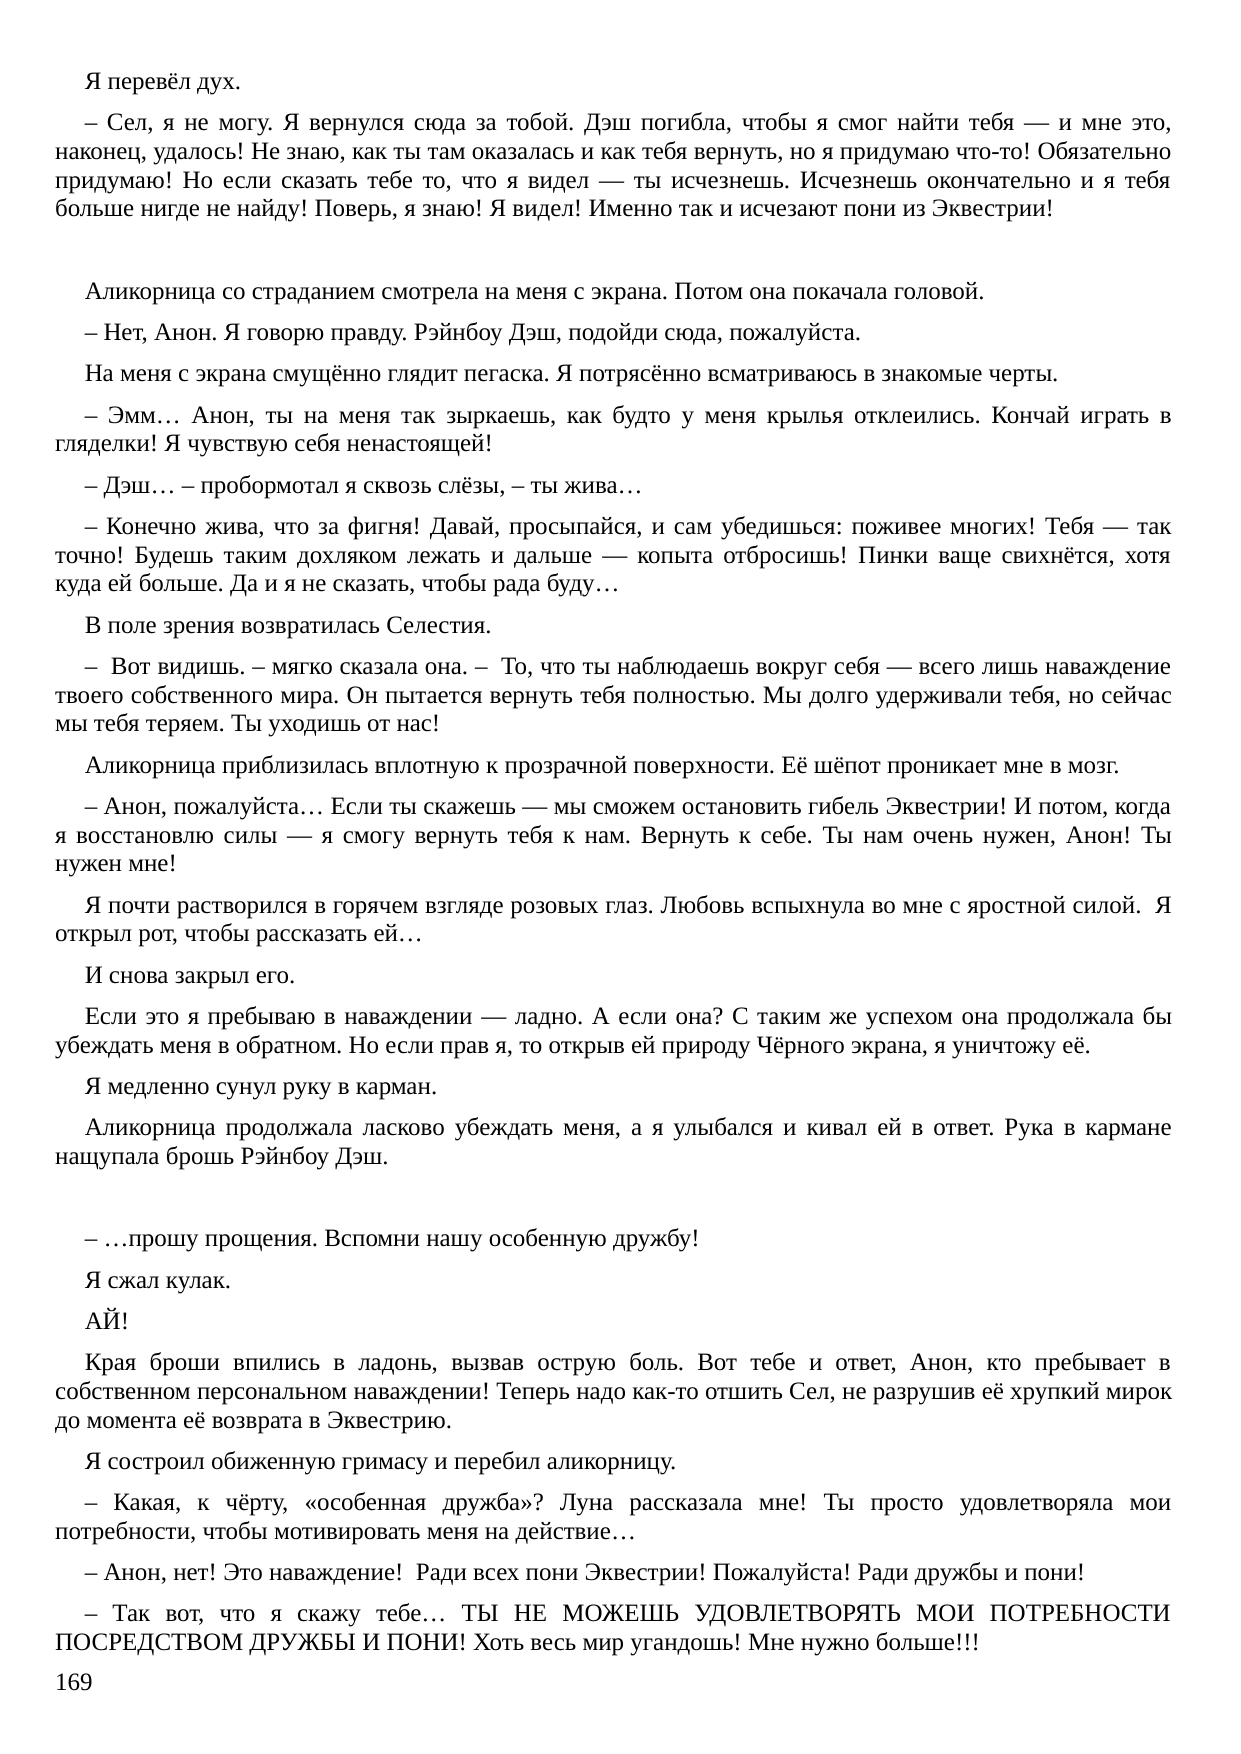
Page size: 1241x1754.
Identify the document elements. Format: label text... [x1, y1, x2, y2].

text – Какая, к чёрту, «особенная дружба»? Луна рассказала мне! Ты просто удовлетворяла мои потребности, чтобы мотивировать меня на действие… [55, 1487, 1173, 1545]
text Края броши впились в ладонь, вызвав острую боль. Вот тебе и ответ, Анон, кто пребывает в собственном персональном наваждении! Теперь надо как-то отшить Сел, не разрушив её хрупкий мирок до момента её возврата в Эквестрию. [55, 1347, 1173, 1433]
text В поле зрения возвратилась Селестия. [55, 610, 1173, 638]
text – Эмм… Анон, ты на меня так зыркаешь, как будто у меня крылья отклеились. Кончай играть в гляделки! Я чувствую себя ненастоящей! [55, 400, 1173, 457]
text Аликорница продолжала ласково убеждать меня, а я улыбался и кивал ей в ответ. Рука в кармане нащупала брошь Рэйнбоу Дэш. [55, 1112, 1173, 1170]
text Я состроил обиженную гримасу и перебил аликорницу. [55, 1446, 1173, 1475]
text – Анон, нет! Это наваждение! Ради всех пони Эквестрии! Пожалуйста! Ради дружбы и пони! [55, 1557, 1173, 1586]
text Я перевёл дух. [55, 66, 1173, 95]
text Если это я пребываю в наваждении — ладно. А если она? С таким же успехом она продолжала бы убеждать меня в обратном. Но если прав я, то открыв ей природу Чёрного экрана, я уничтожу её. [55, 1001, 1173, 1058]
text – Конечно жива, что за фигня! Давай, просыпайся, и сам убедишься: поживее многих! Тебя — так точно! Будешь таким дохляком лежать и дальше — копыта отбросишь! Пинки ваще свихнётся, хотя куда ей больше. Да и я не сказать, чтобы рада буду… [55, 511, 1173, 597]
text Аликорница приблизилась вплотную к прозрачной поверхности. Её шёпот проникает мне в мозг. [55, 750, 1173, 778]
text Я медленно сунул руку в карман. [55, 1071, 1173, 1100]
text На меня с экрана смущённо глядит пегаска. Я потрясённо всматриваюсь в знакомые черты. [55, 358, 1173, 387]
text И снова закрыл его. [55, 960, 1173, 988]
text – Дэш… – пробормотал я сквозь слёзы, – ты жива… [55, 470, 1173, 498]
text – Сел, я не могу. Я вернулся сюда за тобой. Дэш погибла, чтобы я смог найти тебя — и мне это, наконец, удалось! Не знаю, как ты там оказалась и как тебя вернуть, но я придумаю что-то! Обязательно придумаю! Но если сказать тебе то, что я видел — ты исчезнешь. Исчезнешь окончательно и я тебя больше нигде не найду! Поверь, я знаю! Я видел! Именно так и исчезают пони из Эквестрии! [55, 107, 1173, 222]
text – Вот видишь. – мягко сказала она. – То, что ты наблюдаешь вокруг себя — всего лишь наваждение твоего собственного мира. Он пытается вернуть тебя полностью. Мы долго удерживали тебя, но сейчас мы тебя теряем. Ты уходишь от нас! [55, 651, 1173, 737]
text АЙ! [55, 1306, 1173, 1335]
text – Анон, пожалуйста… Если ты скажешь — мы сможем остановить гибель Эквестрии! И потом, когда я восстановлю силы — я смогу вернуть тебя к нам. Вернуть к себе. Ты нам очень нужен, Анон! Ты нужен мне! [55, 791, 1173, 877]
text – Так вот, что я скажу тебе… ТЫ НЕ МОЖЕШЬ УДОВЛЕТВОРЯТЬ МОИ ПОТРЕБНОСТИ ПОСРЕДСТВОМ ДРУЖБЫ И ПОНИ! Хоть весь мир угандошь! Мне нужно больше!!! [55, 1598, 1173, 1656]
text Я почти растворился в горячем взгляде розовых глаз. Любовь вспыхнула во мне с яростной силой. Я открыл рот, чтобы рассказать ей… [55, 890, 1173, 947]
text Я сжал кулак. [55, 1265, 1173, 1293]
text – …прошу прощения. Вспомни нашу особенную дружбу! [55, 1223, 1173, 1252]
text Аликорница со страданием смотрела на меня с экрана. Потом она покачала головой. [55, 276, 1173, 305]
text – Нет, Анон. Я говорю правду. Рэйнбоу Дэш, подойди сюда, пожалуйста. [55, 317, 1173, 346]
